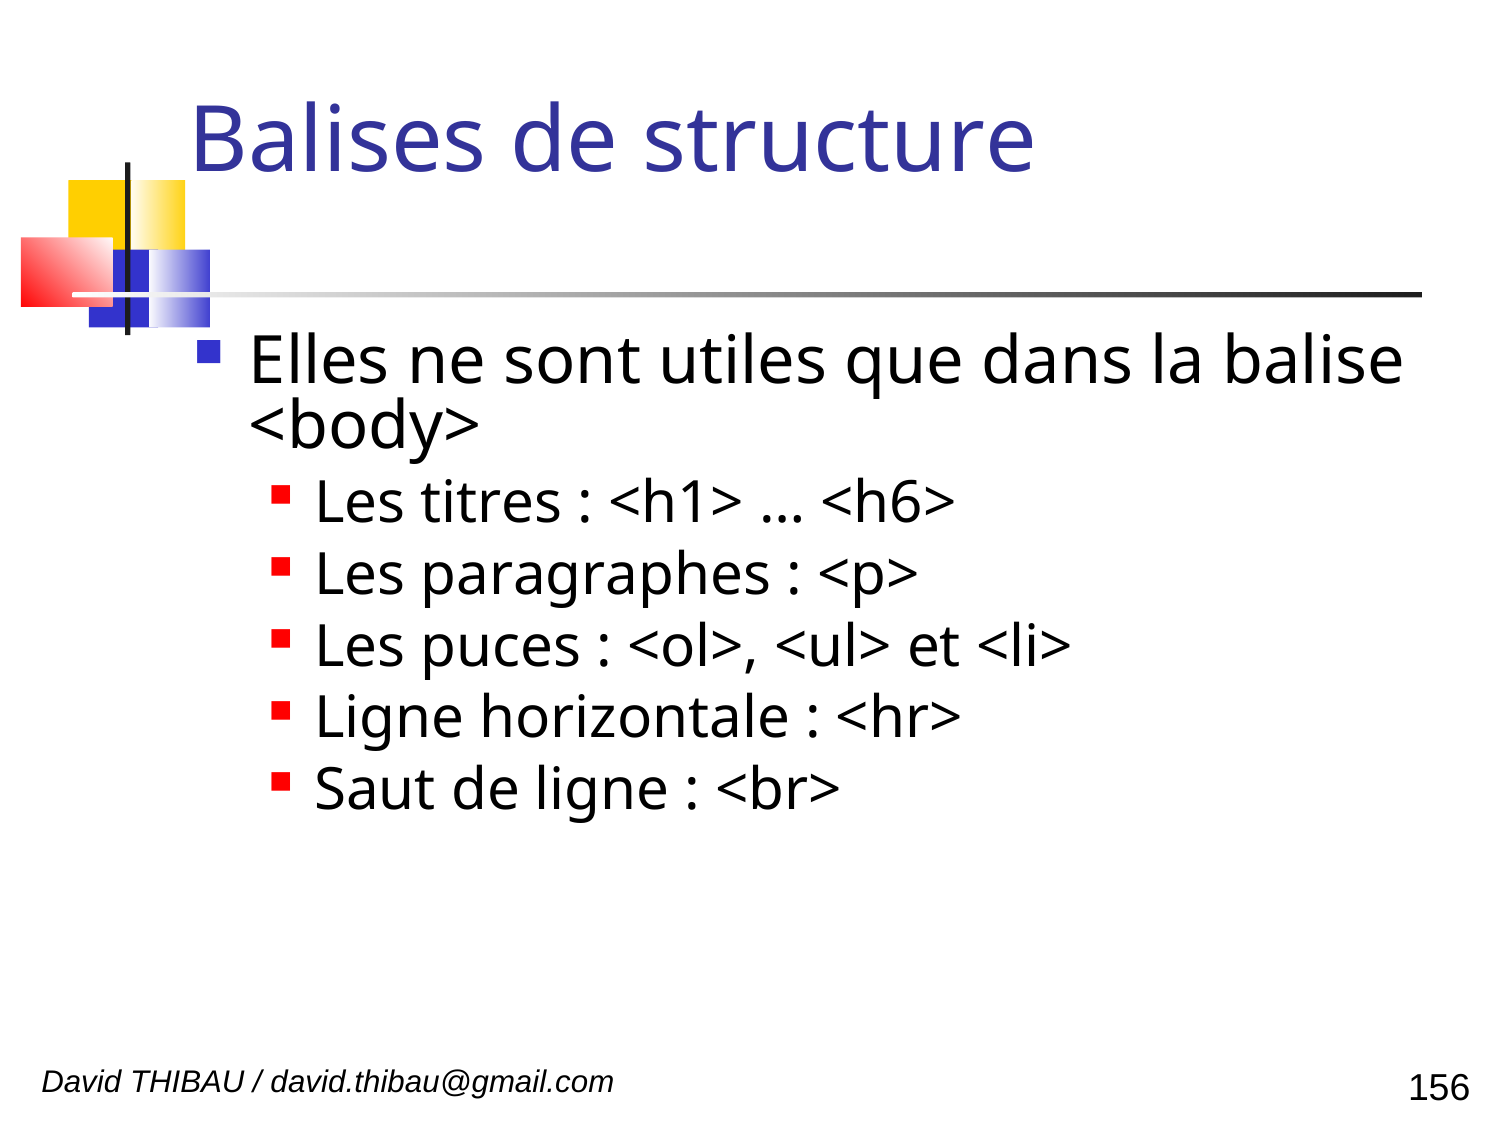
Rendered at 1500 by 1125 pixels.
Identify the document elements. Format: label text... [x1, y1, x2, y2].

title Balises de structure [188, 13, 1467, 275]
list Elles ne sont utiles que dans la balise <body> Les titres : <h1> … <h6> Les paragraphes : <p> Les puces : <ol>, <ul> et <li> Ligne horizontale : <hr> Saut de ligne : <br> [193, 330, 1469, 1047]
